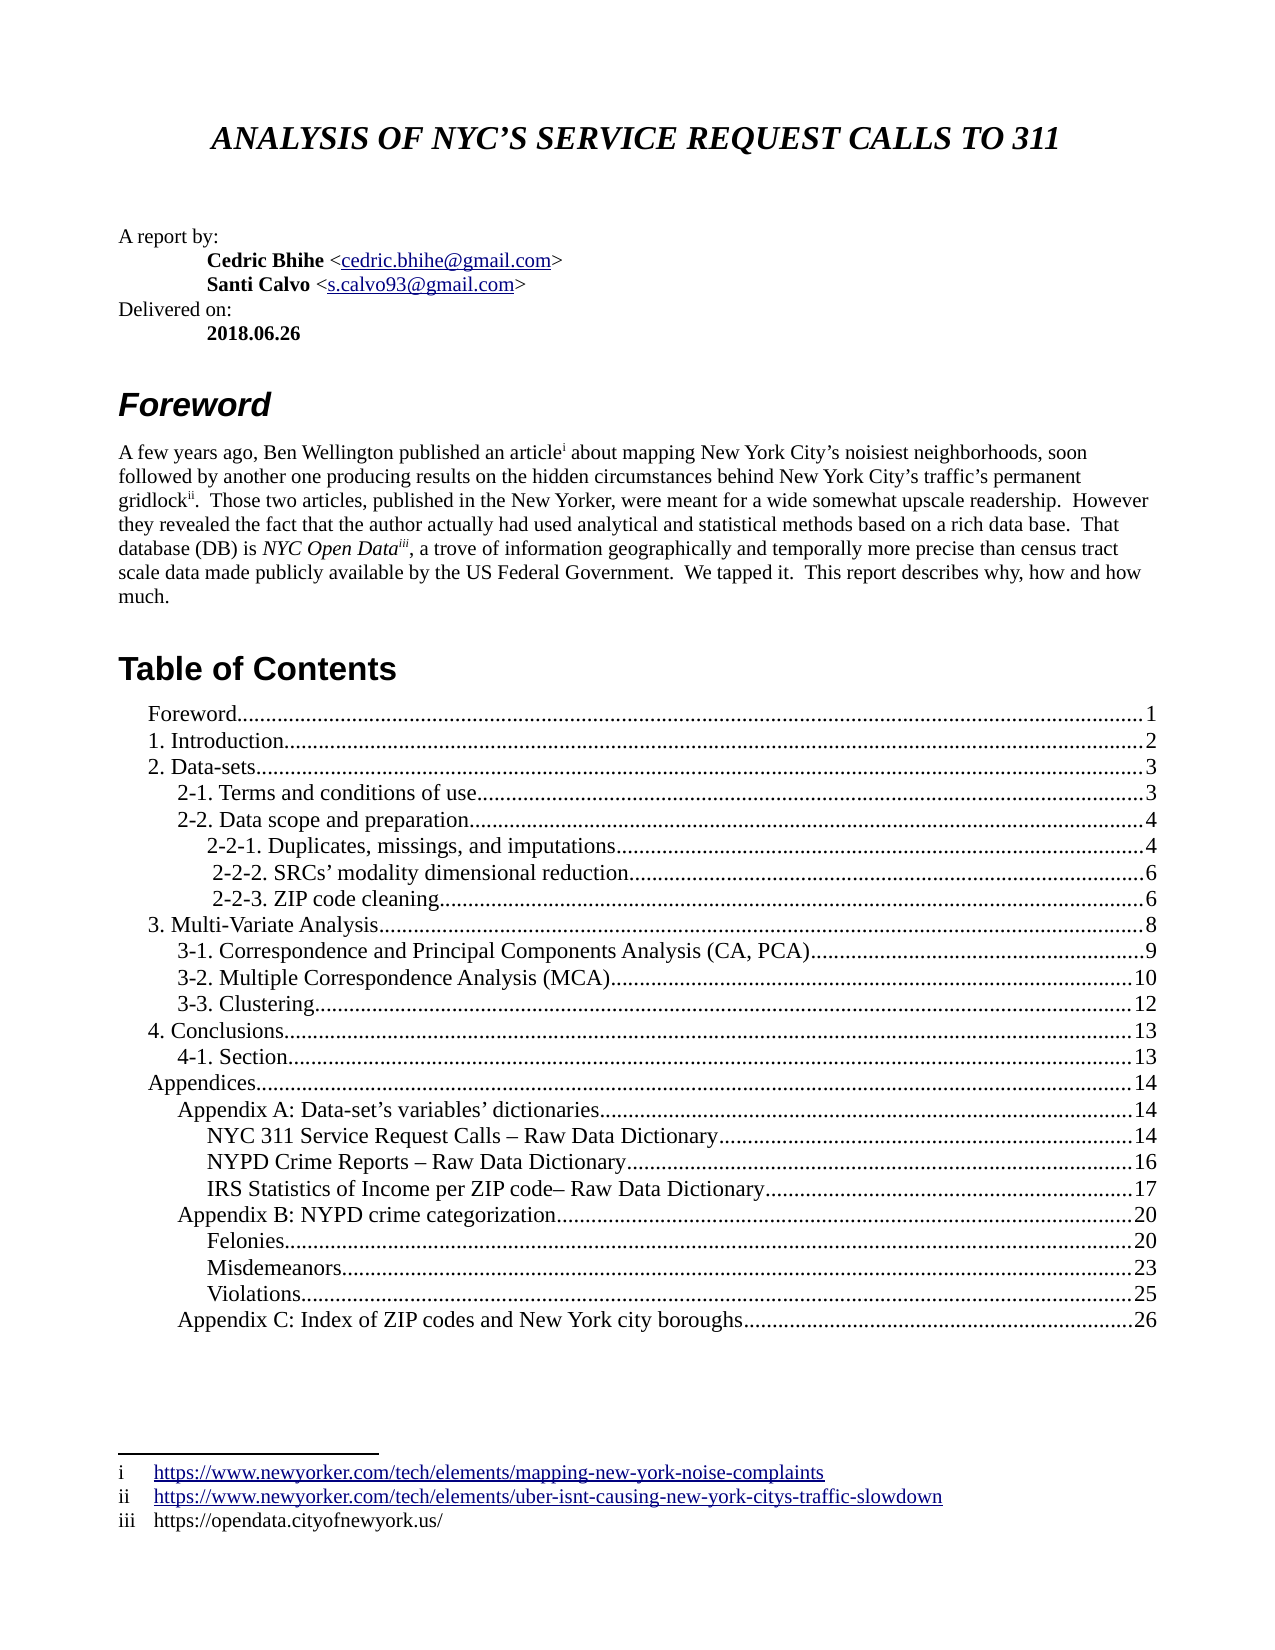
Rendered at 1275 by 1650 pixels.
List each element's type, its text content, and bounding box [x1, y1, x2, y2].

text Appendices 14 [148, 1069, 1157, 1096]
text 3-2. Multiple Correspondence Analysis (MCA) 10 [177, 964, 1157, 990]
text 3-1. Correspondence and Principal Components Analysis (CA, PCA) 9 [177, 938, 1157, 964]
text 2-1. Terms and conditions of use 3 [177, 779, 1157, 806]
text 2-2. Data scope and preparation 4 [177, 806, 1157, 832]
text Appendix C: Index of ZIP codes and New York city boroughs 26 [177, 1307, 1157, 1333]
text https://www.newyorker.com/tech/elements/mapping-new-york-noise-complaints [118, 1460, 1157, 1484]
text 3-3. Clustering 12 [177, 990, 1157, 1017]
text A few years ago, Ben Wellington published an article about mapping New York City’s noisiest neighborhoods, soon followed by another one producing results on the hidden circumstances behind New York City’s traffic’s permanent gridlock. Those two articles, published in the New Yorker, were meant for a wide somewhat upscale readership. However they revealed the fact that the author actually had used analytical and statistical methods based on a rich data base. That database (DB) is NYC Open Data, a trove of information geographically and temporally more precise than census tract scale data made publicly available by the US Federal Government. We tapped it. This report describes why, how and how much. [118, 440, 1157, 608]
text Appendix A: Data-set’s variables’ dictionaries 14 [177, 1096, 1157, 1122]
subtitle Foreword [118, 385, 1157, 423]
text Felonies 20 [207, 1227, 1157, 1254]
text Violations 25 [207, 1280, 1157, 1307]
text Appendix B: NYPD crime categorization 20 [177, 1201, 1157, 1227]
text Misdemeanors 23 [207, 1254, 1157, 1280]
text Santi Calvo <s.calvo93@gmail.com> [118, 272, 1157, 296]
text 2018.06.26 [118, 321, 1157, 344]
text 1. Introduction 2 [148, 727, 1157, 753]
text NYPD Crime Reports – Raw Data Dictionary 16 [207, 1148, 1157, 1175]
text IRS Statistics of Income per ZIP code– Raw Data Dictionary 17 [207, 1175, 1157, 1201]
text 2-2-2. SRCs’ modality dimensional reduction 6 [207, 858, 1157, 885]
text 4-1. Section 13 [177, 1043, 1157, 1069]
text 3. Multi-Variate Analysis 8 [148, 911, 1157, 938]
text NYC 311 Service Request Calls – Raw Data Dictionary 14 [207, 1122, 1157, 1148]
text Delivered on: [118, 296, 1157, 321]
text 4. Conclusions 13 [148, 1017, 1157, 1043]
subtitle Table of Contents [118, 649, 1157, 688]
text A report by: [118, 224, 1157, 248]
text Cedric Bhihe <cedric.bhihe@gmail.com> [118, 248, 1157, 272]
text https://www.newyorker.com/tech/elements/uber-isnt-causing-new-york-citys-traffic-slowdown [118, 1484, 1157, 1508]
text https://opendata.cityofnewyork.us/ [118, 1508, 1157, 1532]
text 2-2-3. ZIP code cleaning 6 [207, 885, 1157, 911]
text 2-2-1. Duplicates, missings, and imputations 4 [207, 832, 1157, 858]
text 2. Data-sets 3 [148, 753, 1157, 779]
text Foreword 1 [148, 700, 1157, 727]
